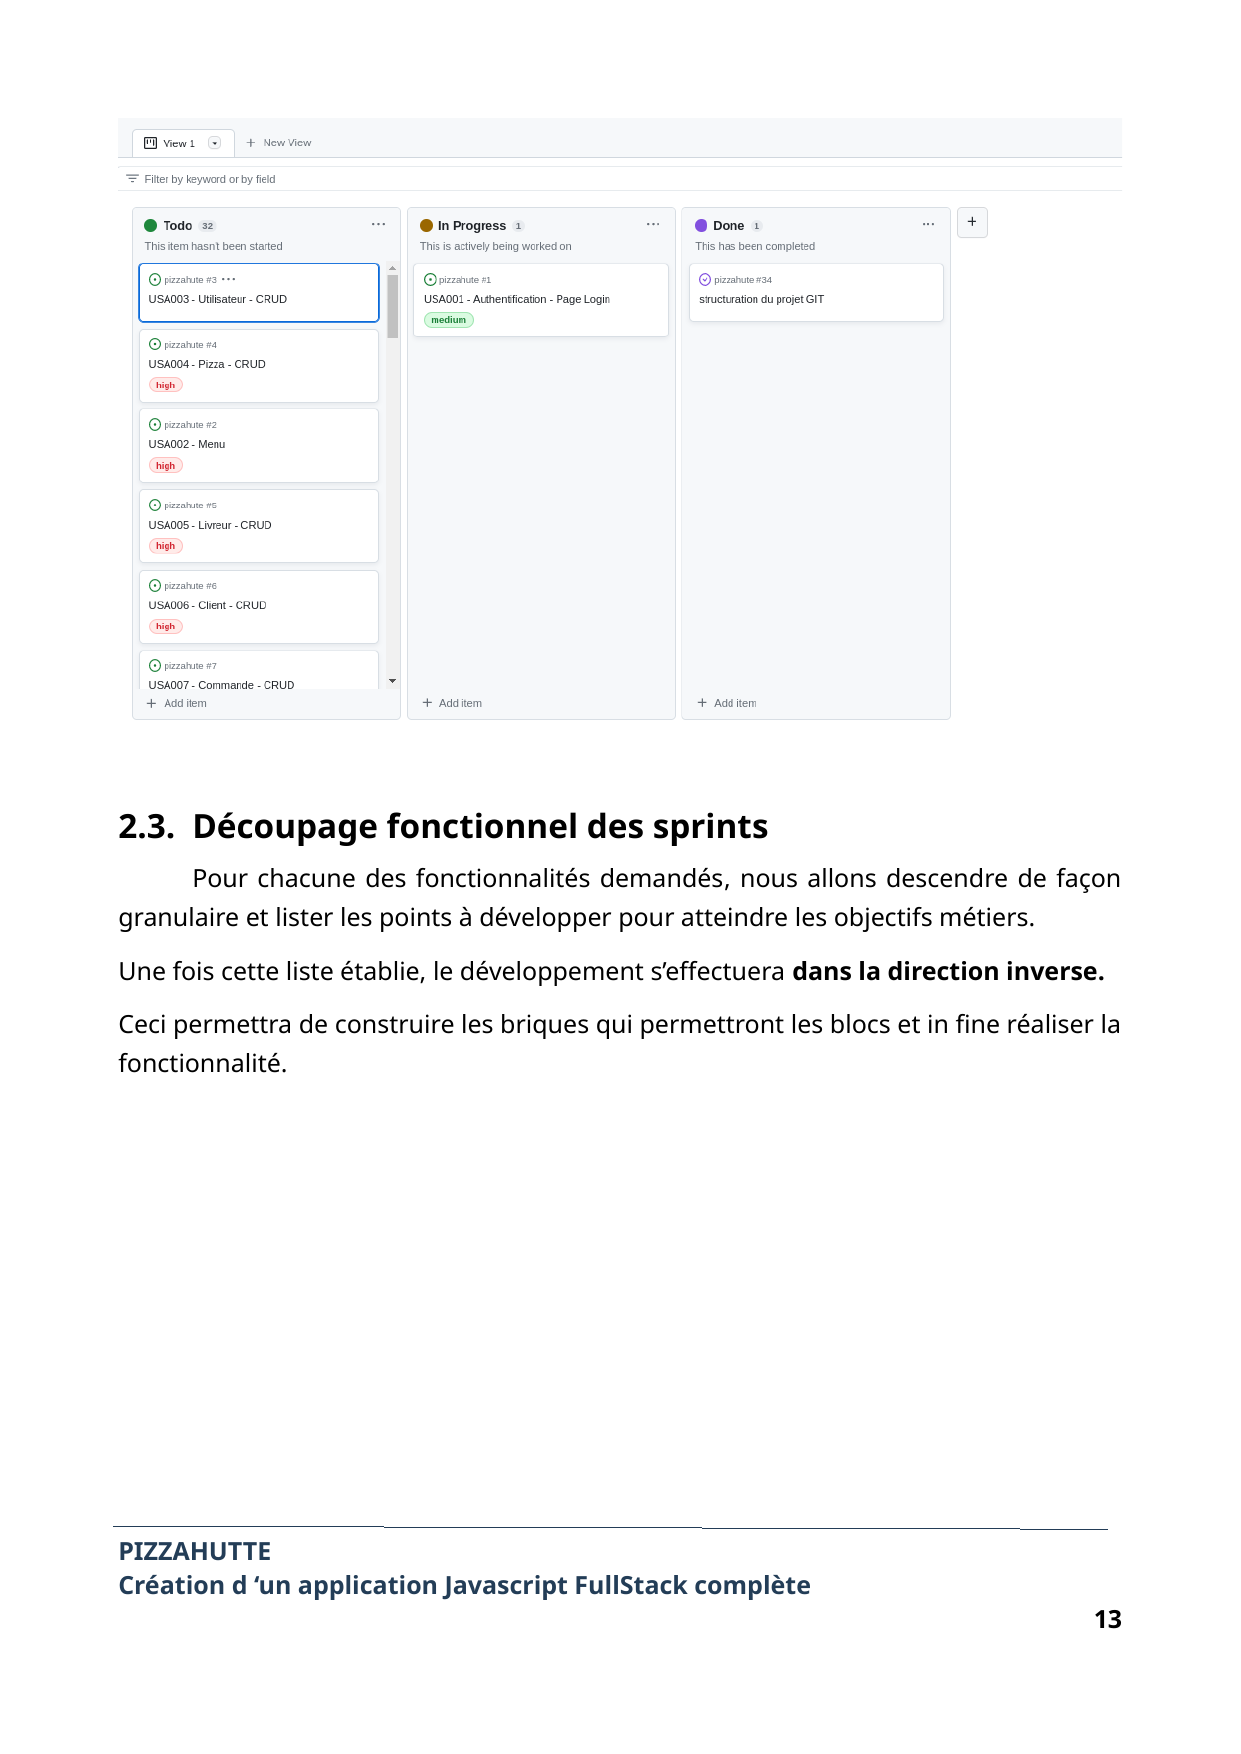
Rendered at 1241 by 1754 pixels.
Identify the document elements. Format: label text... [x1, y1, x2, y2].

text Une fois cette liste établie, le développement s’effectuera dans la direction inverse. [118, 953, 1122, 987]
text Ceci permettra de construire les briques qui permettront les blocs et in fine réaliser la fonctionnalité. [118, 1007, 1122, 1080]
text Pour chacune des fonctionnalités demandés, nous allons descendre de façon granulaire et lister les points à développer pour atteindre les objectifs métiers. [118, 860, 1122, 933]
picture [118, 118, 1123, 723]
subtitle Découpage fonctionnel des sprints [118, 802, 1122, 848]
